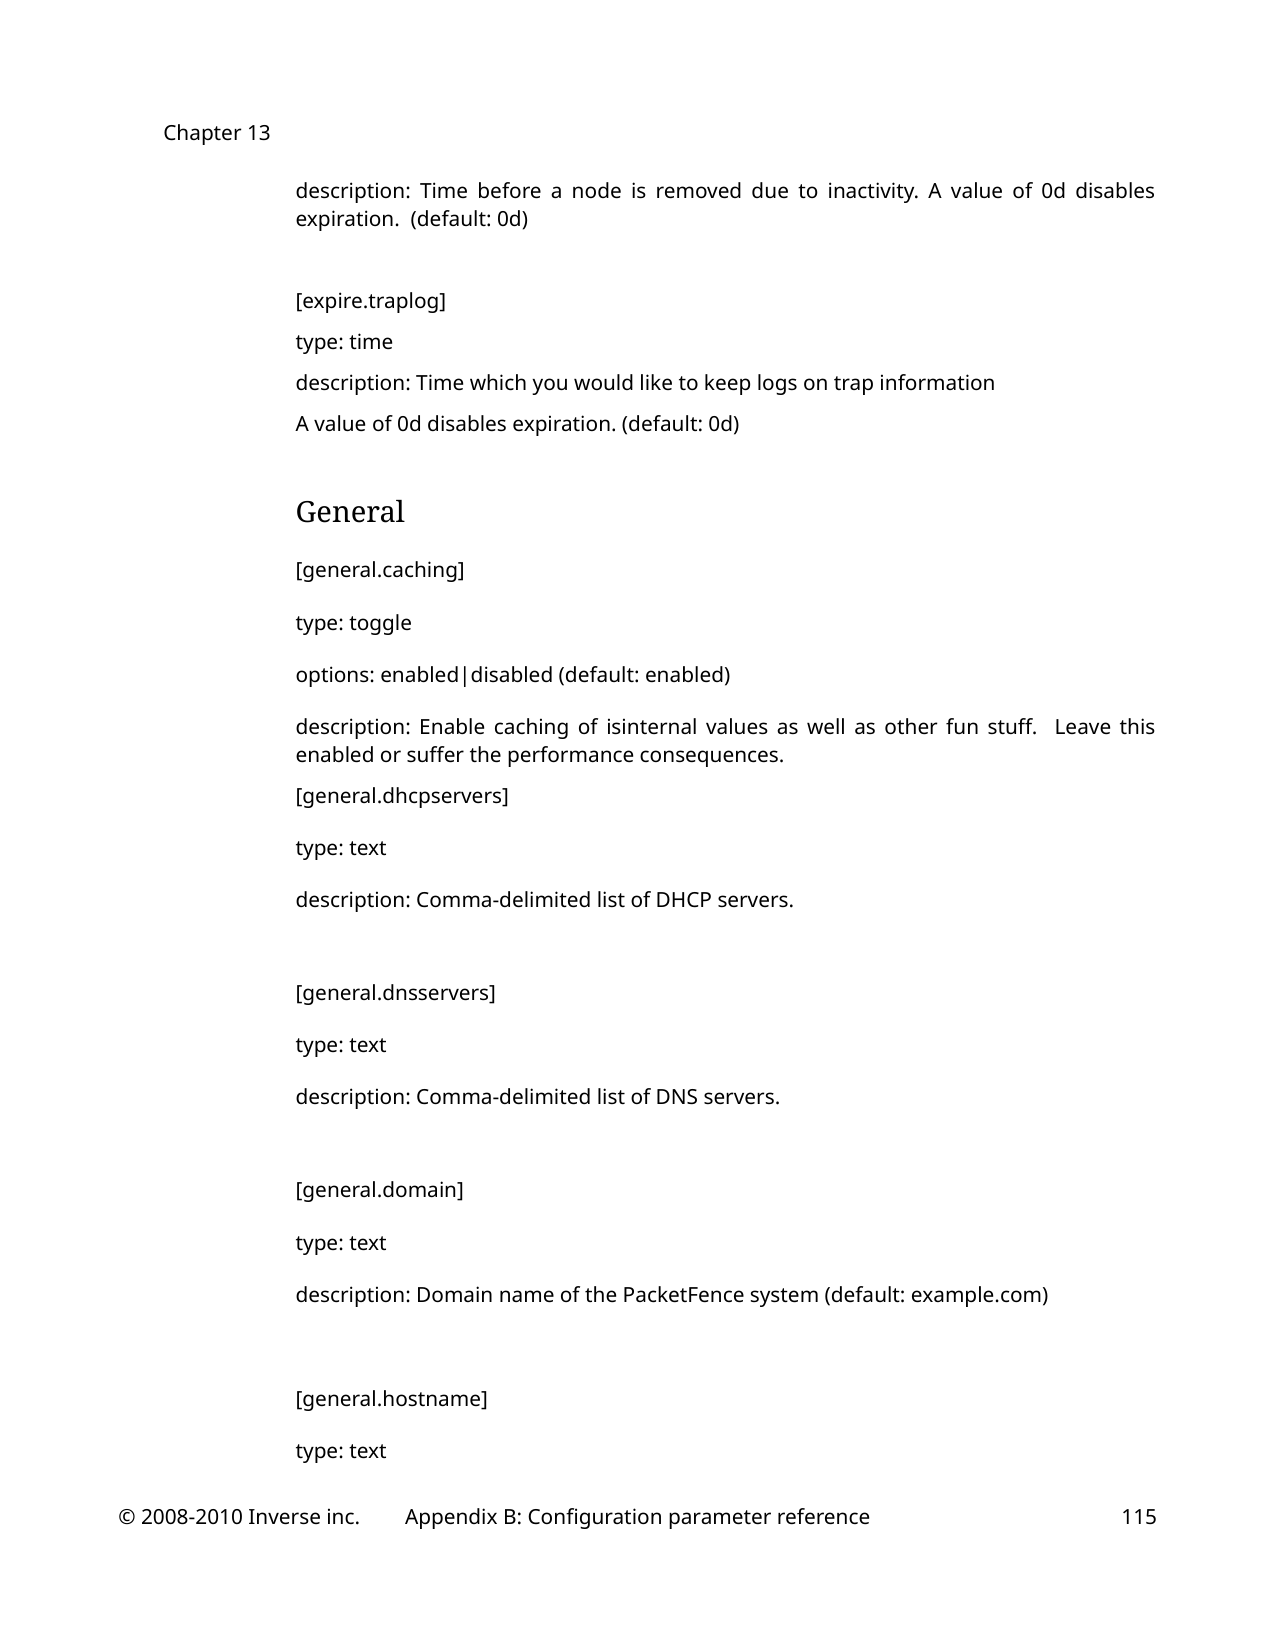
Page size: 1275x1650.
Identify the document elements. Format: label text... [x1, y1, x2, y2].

text A value of 0d disables expiration. (default: 0d) [295, 409, 1157, 438]
text type: text [295, 1228, 1157, 1256]
text type: toggle [295, 608, 1157, 636]
text description: Comma-delimited list of DNS servers. [295, 1082, 1157, 1111]
text type: text [295, 833, 1157, 862]
text description: Comma-delimited list of DHCP servers. [295, 885, 1157, 914]
text options: enabled|disabled (default: enabled) [295, 660, 1157, 688]
text [general.caching] [295, 556, 1157, 584]
text [general.hostname] [295, 1384, 1157, 1412]
text description: Time which you would like to keep logs on trap information [295, 368, 1157, 397]
text [general.domain] [295, 1176, 1157, 1204]
text [general.dhcpservers] [295, 781, 1157, 809]
text [general.dnsservers] [295, 978, 1157, 1007]
subtitle General [295, 491, 1157, 531]
text description: Domain name of the PacketFence system (default: example.com) [295, 1280, 1157, 1308]
text type: text [295, 1030, 1157, 1059]
text type: time [295, 327, 1157, 356]
text [expire.traplog] [295, 286, 1157, 315]
text description: Time before a node is removed due to inactivity. A value of 0d disables expiration. (default: 0d) [295, 176, 1157, 233]
text description: Enable caching of isinternal values as well as other fun stuff. Leave this enabled or suffer the performance consequences. [295, 712, 1157, 769]
text type: text [295, 1436, 1157, 1464]
